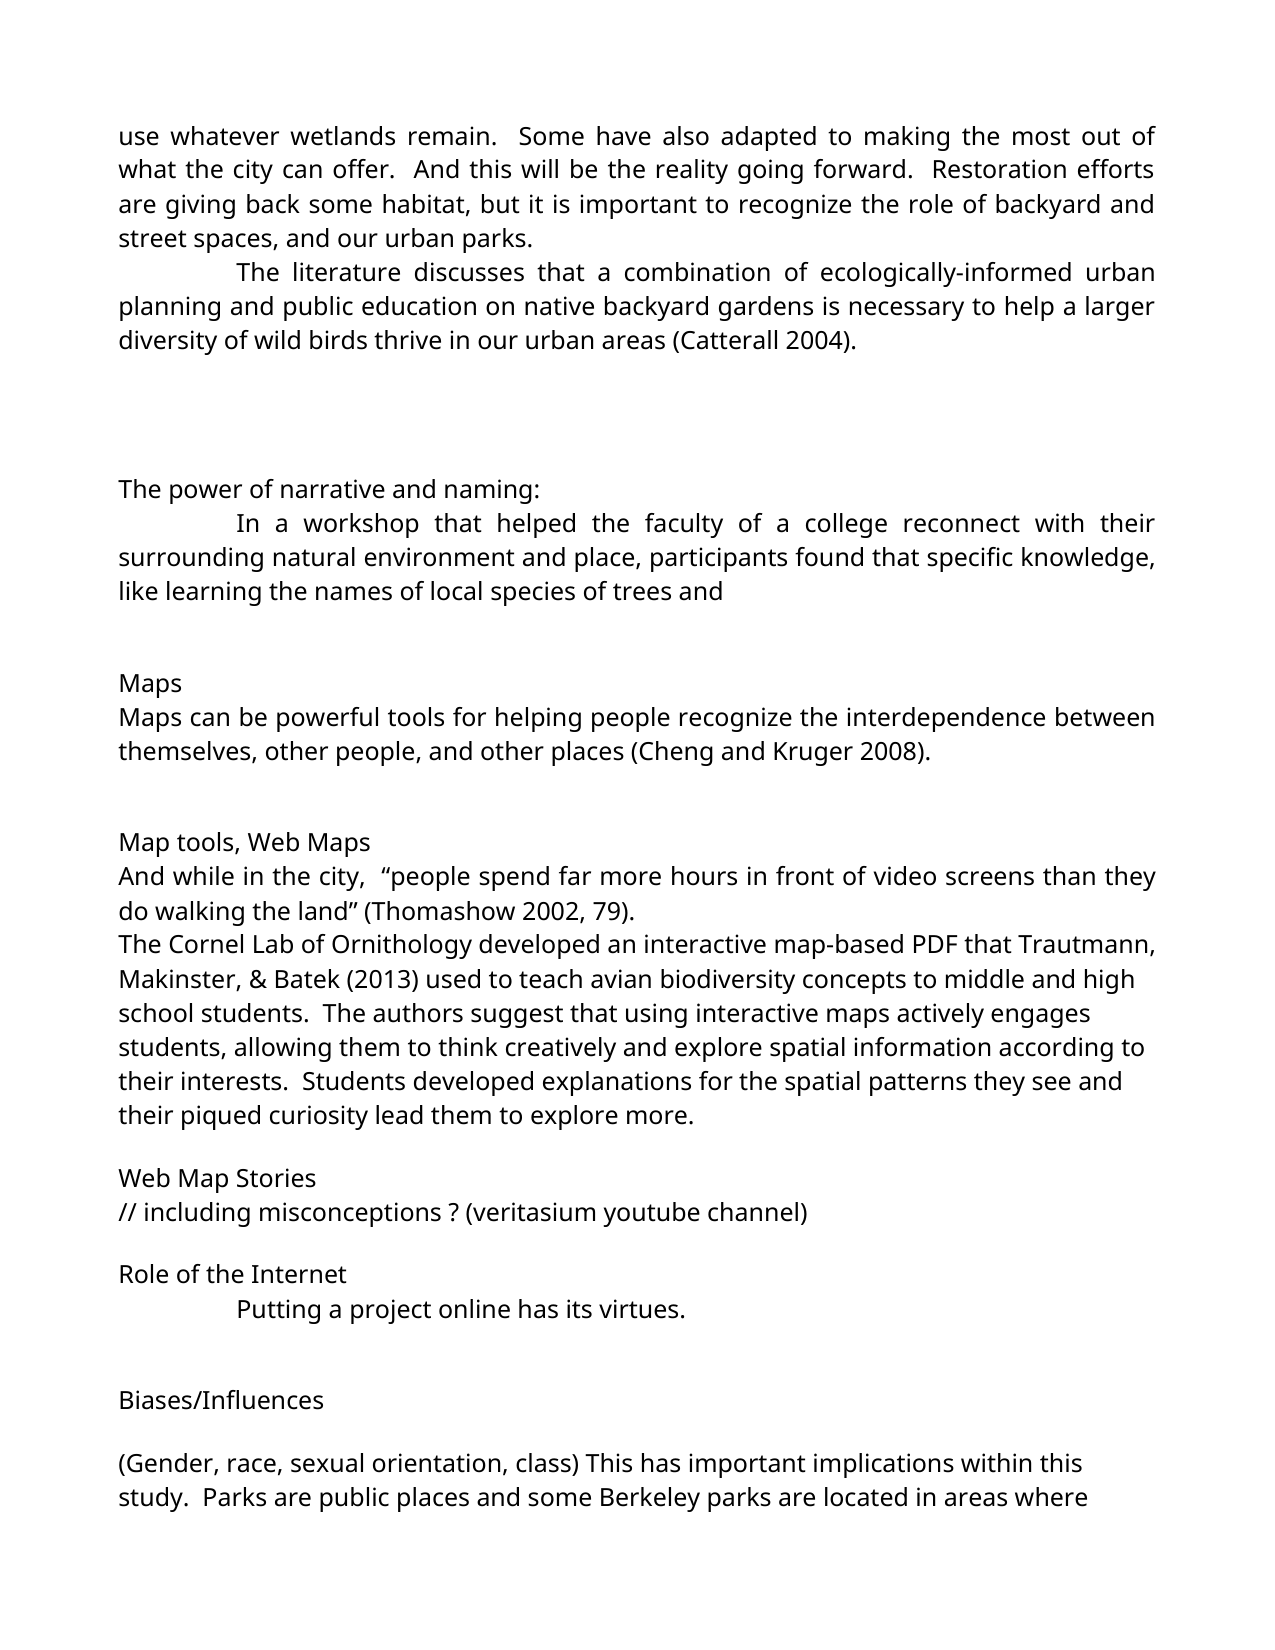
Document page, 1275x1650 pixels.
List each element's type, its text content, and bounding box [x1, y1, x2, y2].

text Maps [118, 665, 1157, 699]
text The Cornel Lab of Ornithology developed an interactive map-based PDF that Trautmann, Makinster, & Batek (2013) used to teach avian biodiversity concepts to middle and high school students. The authors suggest that using interactive maps actively engages students, allowing them to think creatively and explore spatial information according to their interests. Students developed explanations for the spatial patterns they see and their piqued curiosity lead them to explore more. [118, 927, 1157, 1132]
text Maps can be powerful tools for helping people recognize the interdependence between themselves, other people, and other places (Cheng and Kruger 2008). [118, 699, 1157, 767]
text The power of narrative and naming: [118, 472, 1157, 506]
text In a workshop that helped the faculty of a college reconnect with their surrounding natural environment and place, participants found that specific knowledge, like learning the names of local species of trees and [118, 506, 1157, 608]
text Web Map Stories [118, 1160, 1157, 1194]
text Role of the Internet [118, 1257, 1157, 1291]
text use whatever wetlands remain. Some have also adapted to making the most out of what the city can offer. And this will be the reality going forward. Restoration efforts are giving back some habitat, but it is important to recognize the role of backyard and street spaces, and our urban parks. [118, 118, 1157, 254]
text Map tools, Web Maps [118, 825, 1157, 859]
text // including misconceptions ? (veritasium youtube channel) [118, 1194, 1157, 1228]
text The literature discusses that a combination of ecologically-informed urban planning and public education on native backyard gardens is necessary to help a larger diversity of wild birds thrive in our urban areas (Catterall 2004). [118, 254, 1157, 357]
text Biases/Influences [118, 1383, 1157, 1417]
text (Gender, race, sexual orientation, class) This has important implications within this study. Parks are public places and some Berkeley parks are located in areas where [118, 1446, 1157, 1514]
text And while in the city, “people spend far more hours in front of video screens than they do walking the land” (Thomashow 2002, 79). [118, 859, 1157, 927]
text Putting a project online has its virtues. [118, 1291, 1157, 1325]
